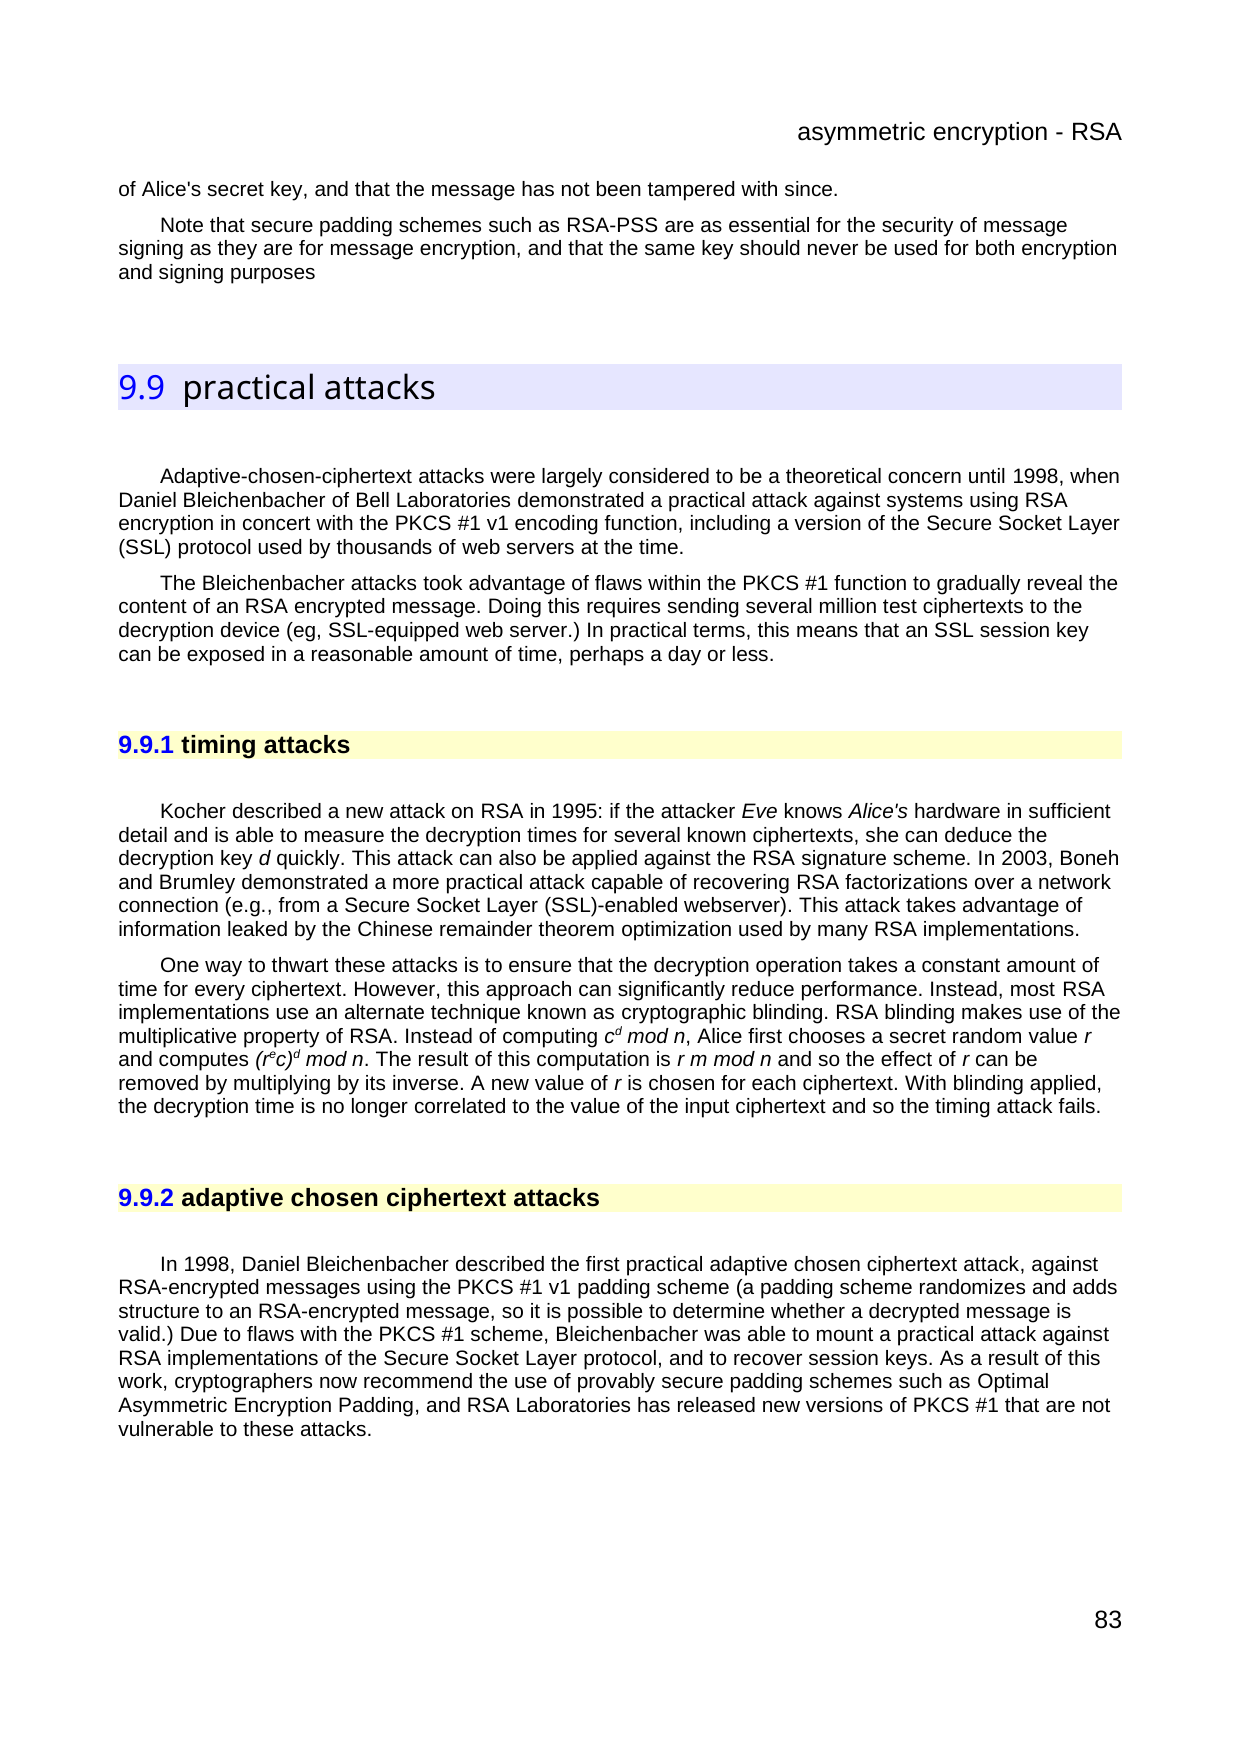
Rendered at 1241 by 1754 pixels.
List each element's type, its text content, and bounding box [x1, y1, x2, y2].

text The Bleichenbacher attacks took advantage of flaws within the PKCS #1 function to gradually reveal the content of an RSA encrypted message. Doing this requires sending several million test ciphertexts to the decryption device (eg, SSL-equipped web server.) In practical terms, this means that an SSL session key can be exposed in a reasonable amount of time, perhaps a day or less. [118, 571, 1122, 666]
subtitle practical attacks [118, 364, 1122, 410]
subtitle adaptive chosen ciphertext attacks [118, 1184, 1122, 1212]
text Note that secure padding schemes such as RSA-PSS are as essential for the security of message signing as they are for message encryption, and that the same key should never be used for both encryption and signing purposes [118, 213, 1122, 284]
text Adaptive-chosen-ciphertext attacks were largely considered to be a theoretical concern until 1998, when Daniel Bleichenbacher of Bell Laboratories demonstrated a practical attack against systems using RSA encryption in concert with the PKCS #1 v1 encoding function, including a version of the Secure Socket Layer (SSL) protocol used by thousands of web servers at the time. [118, 465, 1122, 559]
text In 1998, Daniel Bleichenbacher described the first practical adaptive chosen ciphertext attack, against RSA-encrypted messages using the PKCS #1 v1 padding scheme (a padding scheme randomizes and adds structure to an RSA-encrypted message, so it is possible to determine whether a decrypted message is valid.) Due to flaws with the PKCS #1 scheme, Bleichenbacher was able to mount a practical attack against RSA implementations of the Secure Socket Layer protocol, and to recover session keys. As a result of this work, cryptographers now recommend the use of provably secure padding schemes such as Optimal Asymmetric Encryption Padding, and RSA Laboratories has released new versions of PKCS #1 that are not vulnerable to these attacks. [118, 1252, 1122, 1441]
text One way to thwart these attacks is to ensure that the decryption operation takes a constant amount of time for every ciphertext. However, this approach can significantly reduce performance. Instead, most RSA implementations use an alternate technique known as cryptographic blinding. RSA blinding makes use of the multiplicative property of RSA. Instead of computing cd mod n, Alice first chooses a secret random value r and computes (rec)d mod n. The result of this computation is r m mod n and so the effect of r can be removed by multiplying by its inverse. A new value of r is chosen for each ciphertext. With blinding applied, the decryption time is no longer correlated to the value of the input ciphertext and so the timing attack fails. [118, 953, 1122, 1118]
subtitle timing attacks [118, 731, 1122, 759]
text Kocher described a new attack on RSA in 1995: if the attacker Eve knows Alice's hardware in sufficient detail and is able to measure the decryption times for several known ciphertexts, she can deduce the decryption key d quickly. This attack can also be applied against the RSA signature scheme. In 2003, Boneh and Brumley demonstrated a more practical attack capable of recovering RSA factorizations over a network connection (e.g., from a Secure Socket Layer (SSL)-enabled webserver). This attack takes advantage of information leaked by the Chinese remainder theorem optimization used by many RSA implementations. [118, 800, 1122, 941]
text of Alice's secret key, and that the message has not been tampered with since. [118, 177, 1122, 201]
